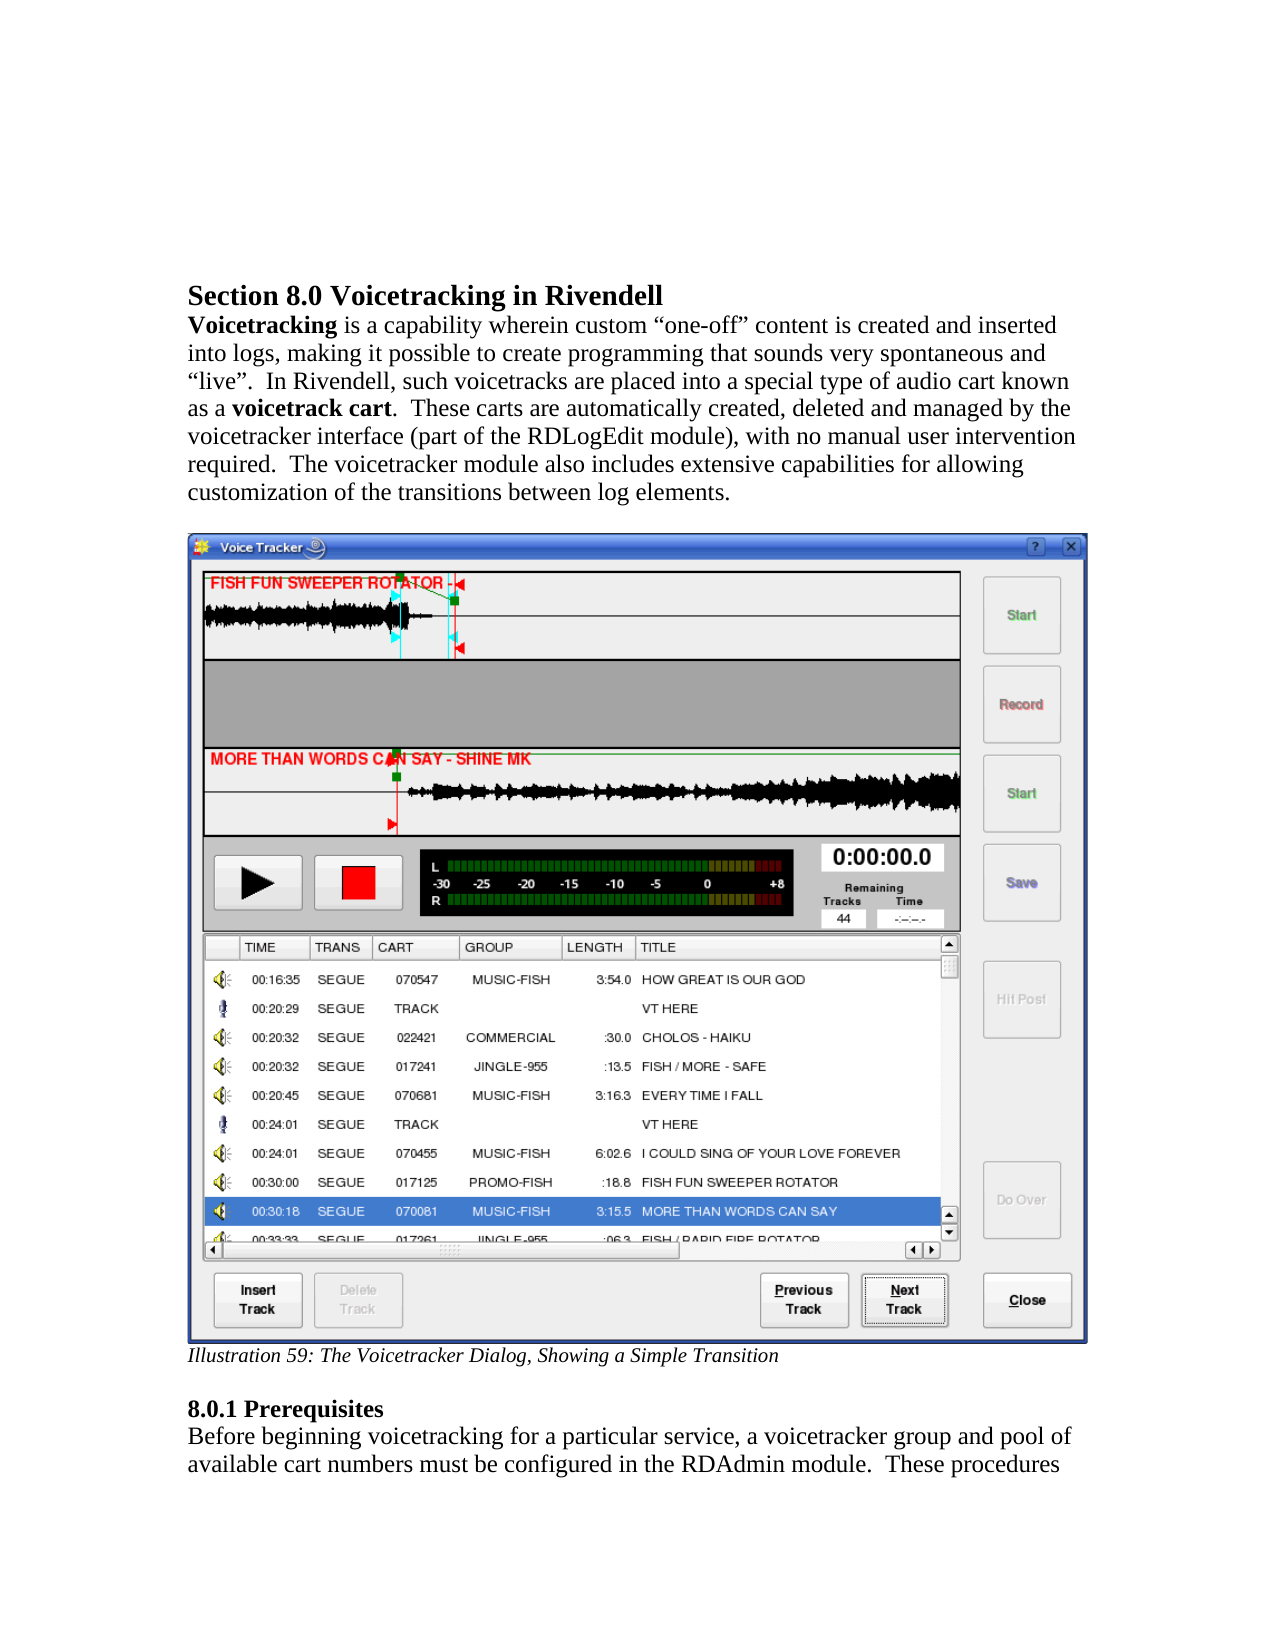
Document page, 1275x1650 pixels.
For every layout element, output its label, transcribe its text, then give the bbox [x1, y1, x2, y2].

text Before beginning voicetracking for a particular service, a voicetracker group and pool of available cart numbers must be configured in the RDAdmin module. These procedures [187, 1422, 1087, 1478]
text Voicetracking is a capability wherein custom “one-off” content is created and inserted into logs, making it possible to create programming that sounds very spontaneous and “live”. In Rivendell, such voicetracks are placed into a special type of audio cart known as a voicetrack cart. These carts are automatically created, deleted and managed by the voicetracker interface (part of the RDLogEdit module), with no manual user intervention required. The voicetracker module also includes extensive capabilities for allowing customization of the transitions between log elements. [187, 311, 1087, 505]
text Illustration 59: The Voicetracker Dialog, Showing a Simple Transition [187, 1344, 1087, 1367]
picture [187, 533, 1088, 1344]
text 8.0.1 Prerequisites [187, 1395, 1087, 1422]
text Section 8.0 Voicetracking in Rivendell [187, 279, 1087, 311]
